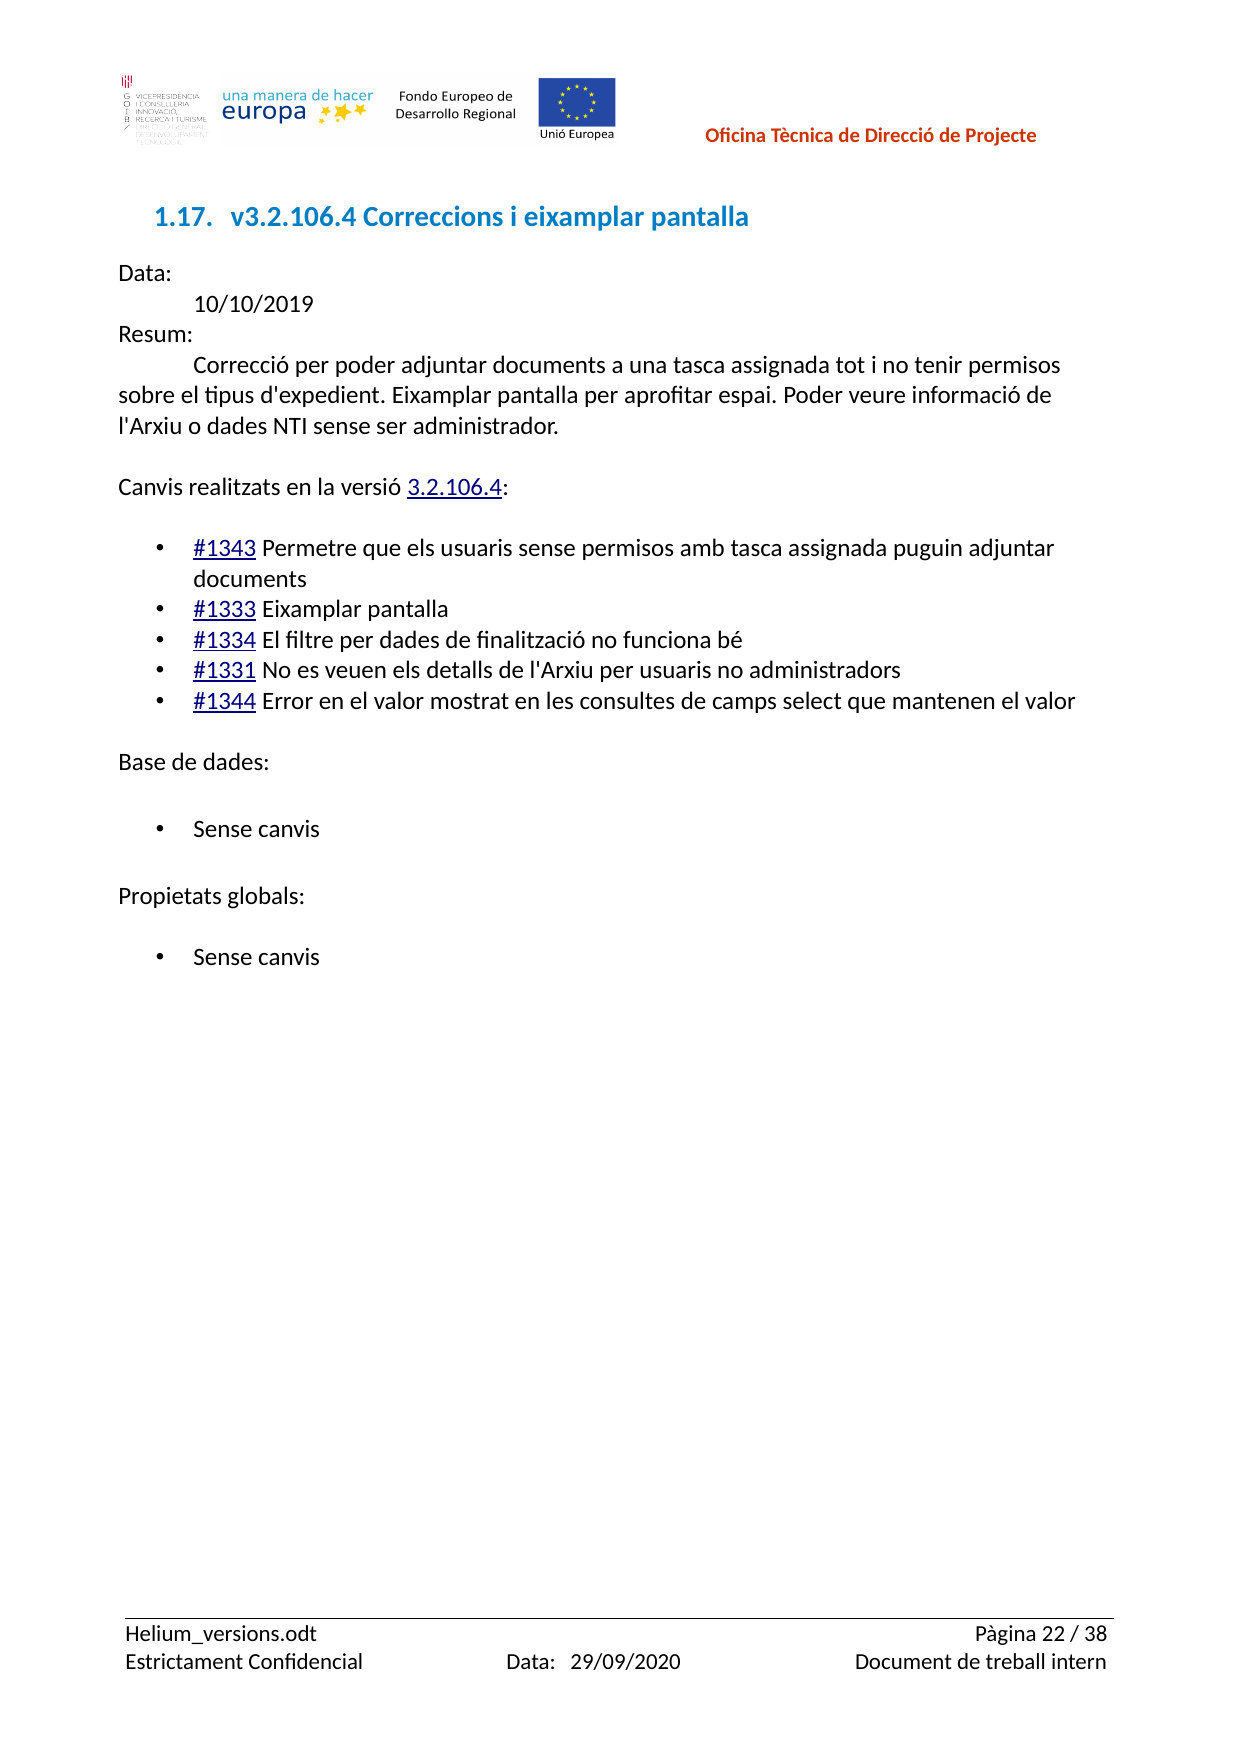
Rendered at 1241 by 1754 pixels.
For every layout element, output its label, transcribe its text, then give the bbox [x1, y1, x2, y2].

subtitle v3.2.106.4 Correccions i eixamplar pantalla [153, 198, 1122, 234]
text Base de dades: [118, 746, 1122, 776]
list Sense canvis [156, 941, 1122, 971]
list #1333 Eixamplar pantalla [156, 593, 1122, 624]
list #1331 No es veuen els detalls de l'Arxiu per usuaris no administradors [156, 654, 1122, 685]
list #1344 Error en el valor mostrat en les consultes de camps select que mantenen el valor [156, 685, 1122, 715]
text Propietats globals: [118, 880, 1122, 910]
text 10/10/2019 [118, 288, 1122, 319]
list Sense canvis [156, 813, 1122, 843]
text Resum: [118, 319, 1122, 349]
list #1334 El filtre per dades de finalització no funciona bé [156, 624, 1122, 654]
text Correcció per poder adjuntar documents a una tasca assignada tot i no tenir permisos sobre el tipus d'expedient. Eixamplar pantalla per aprofitar espai. Poder veure informació de l'Arxiu o dades NTI sense ser administrador. [118, 349, 1122, 441]
picture [219, 73, 621, 147]
text Data: [118, 258, 1122, 288]
text Canvis realitzats en la versió 3.2.106.4: [118, 471, 1122, 502]
picture [118, 73, 213, 147]
list #1343 Permetre que els usuaris sense permisos amb tasca assignada puguin adjuntar documents [156, 532, 1122, 593]
